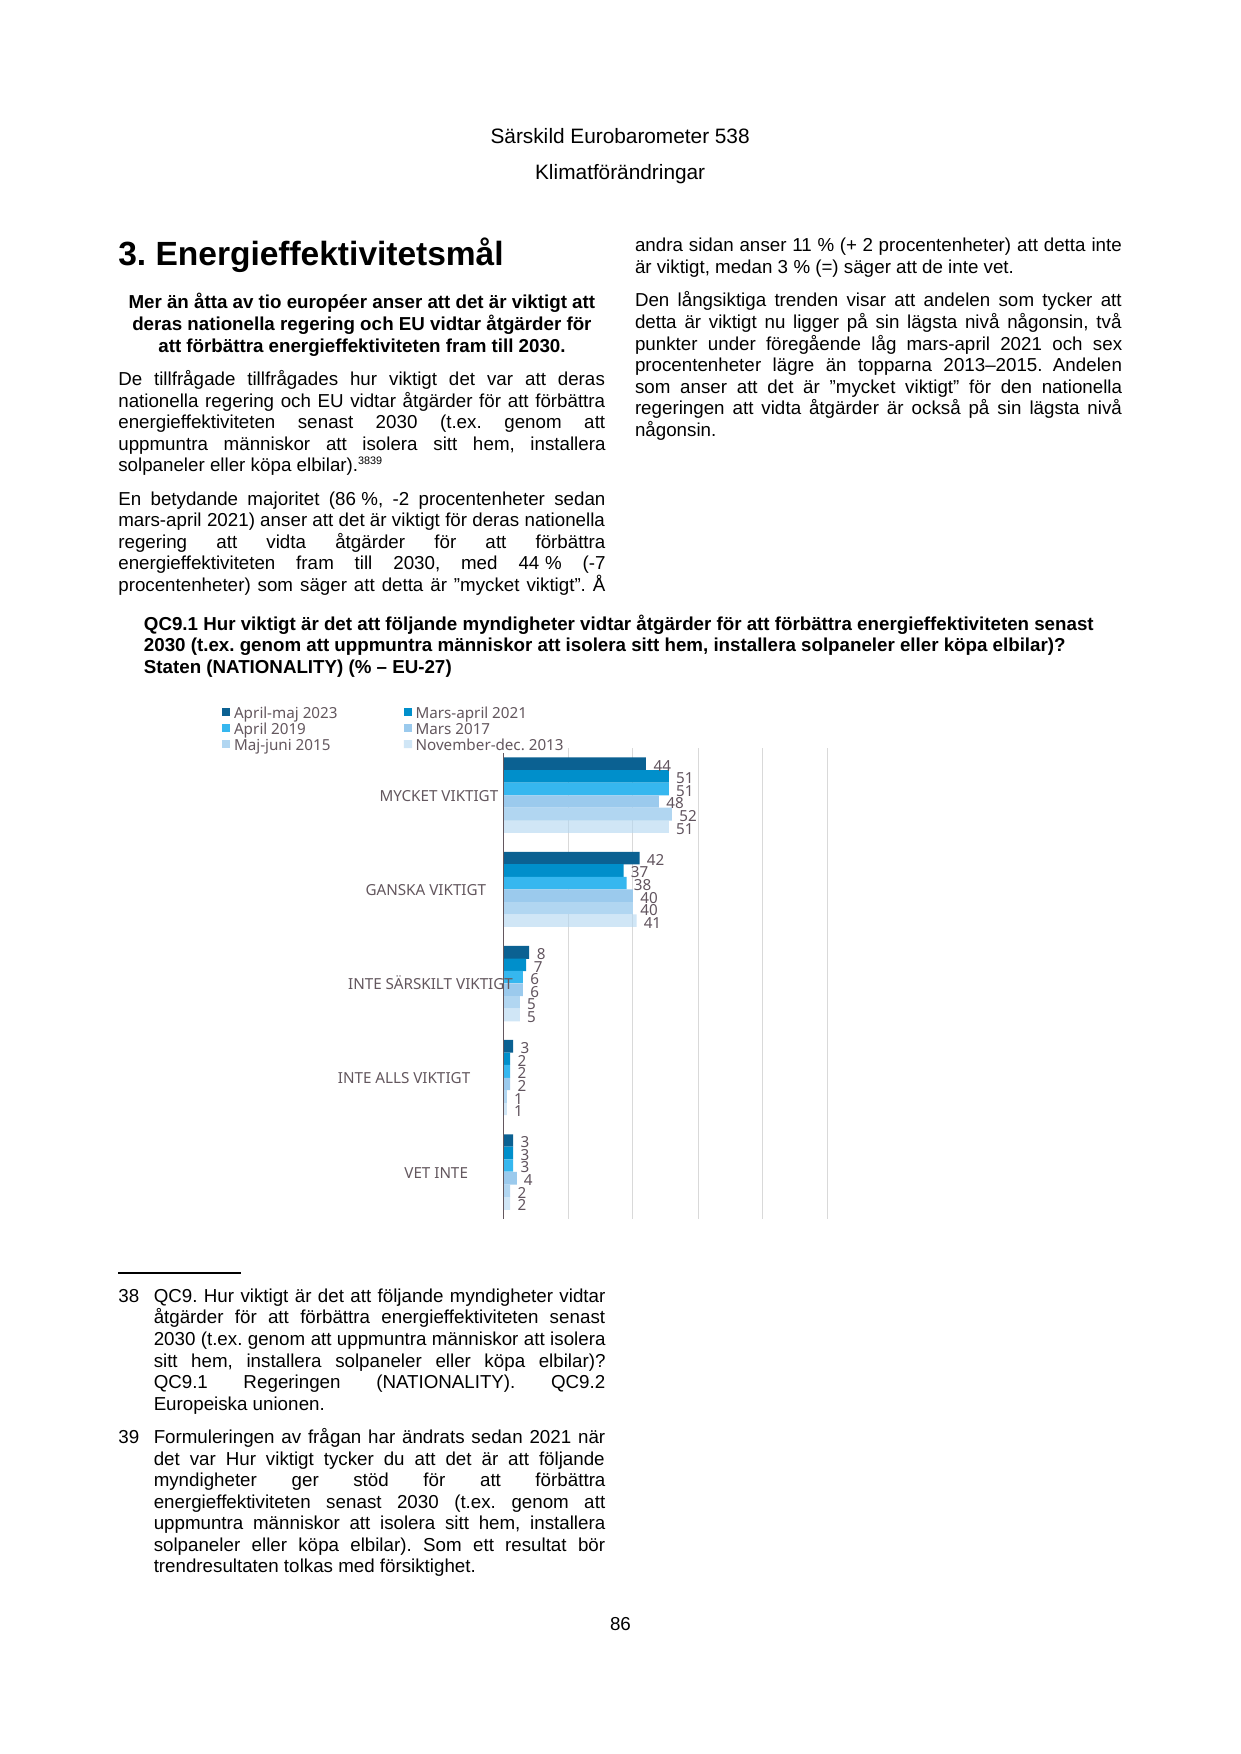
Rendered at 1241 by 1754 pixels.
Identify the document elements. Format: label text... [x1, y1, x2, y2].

text andra sidan anser 11 % (+ 2 procentenheter) att detta inte är viktigt, medan 3 % (=) säger att de inte vet. [635, 234, 1122, 277]
subtitle 3. Energieffektivitetsmål [118, 234, 605, 273]
text Den långsiktiga trenden visar att andelen som tycker att detta är viktigt nu ligger på sin lägsta nivå någonsin, två punkter under föregående låg mars-april 2021 och sex procentenheter lägre än topparna 2013–2015. Andelen som anser att det är ”mycket viktigt” för den nationella regeringen att vidta åtgärder är också på sin lägsta nivå någonsin. [635, 289, 1122, 440]
text En betydande majoritet (86 %, -2 procentenheter sedan mars-april 2021) anser att det är viktigt för deras nationella regering att vidta åtgärder för att förbättra energieffektiviteten fram till 2030, med 44 % (-7 procentenheter) som säger att detta är ”mycket viktigt”. Å [118, 487, 605, 595]
text Formuleringen av frågan har ändrats sedan 2021 när det var Hur viktigt tycker du att det är att följande myndigheter ger stöd för att förbättra energieffektiviteten senast 2030 (t.ex. genom att uppmuntra människor att isolera sitt hem, installera solpaneler eller köpa elbilar). Som ett resultat bör trendresultaten tolkas med försiktighet. [118, 1426, 605, 1577]
text De tillfrågade tillfrågades hur viktigt det var att deras nationella regering och EU vidtar åtgärder för att förbättra energieffektiviteten senast 2030 (t.ex. genom att uppmuntra människor att isolera sitt hem, installera solpaneler eller köpa elbilar). [118, 368, 605, 476]
text QC9. Hur viktigt är det att följande myndigheter vidtar åtgärder för att förbättra energieffektiviteten senast 2030 (t.ex. genom att uppmuntra människor att isolera sitt hem, installera solpaneler eller köpa elbilar)? QC9.1 Regeringen (NATIONALITY). QC9.2 Europeiska unionen. [118, 1285, 605, 1414]
text Mer än åtta av tio européer anser att det är viktigt att deras nationella regering och EU vidtar åtgärder för att förbättra energieffektiviteten fram till 2030. [118, 291, 605, 356]
